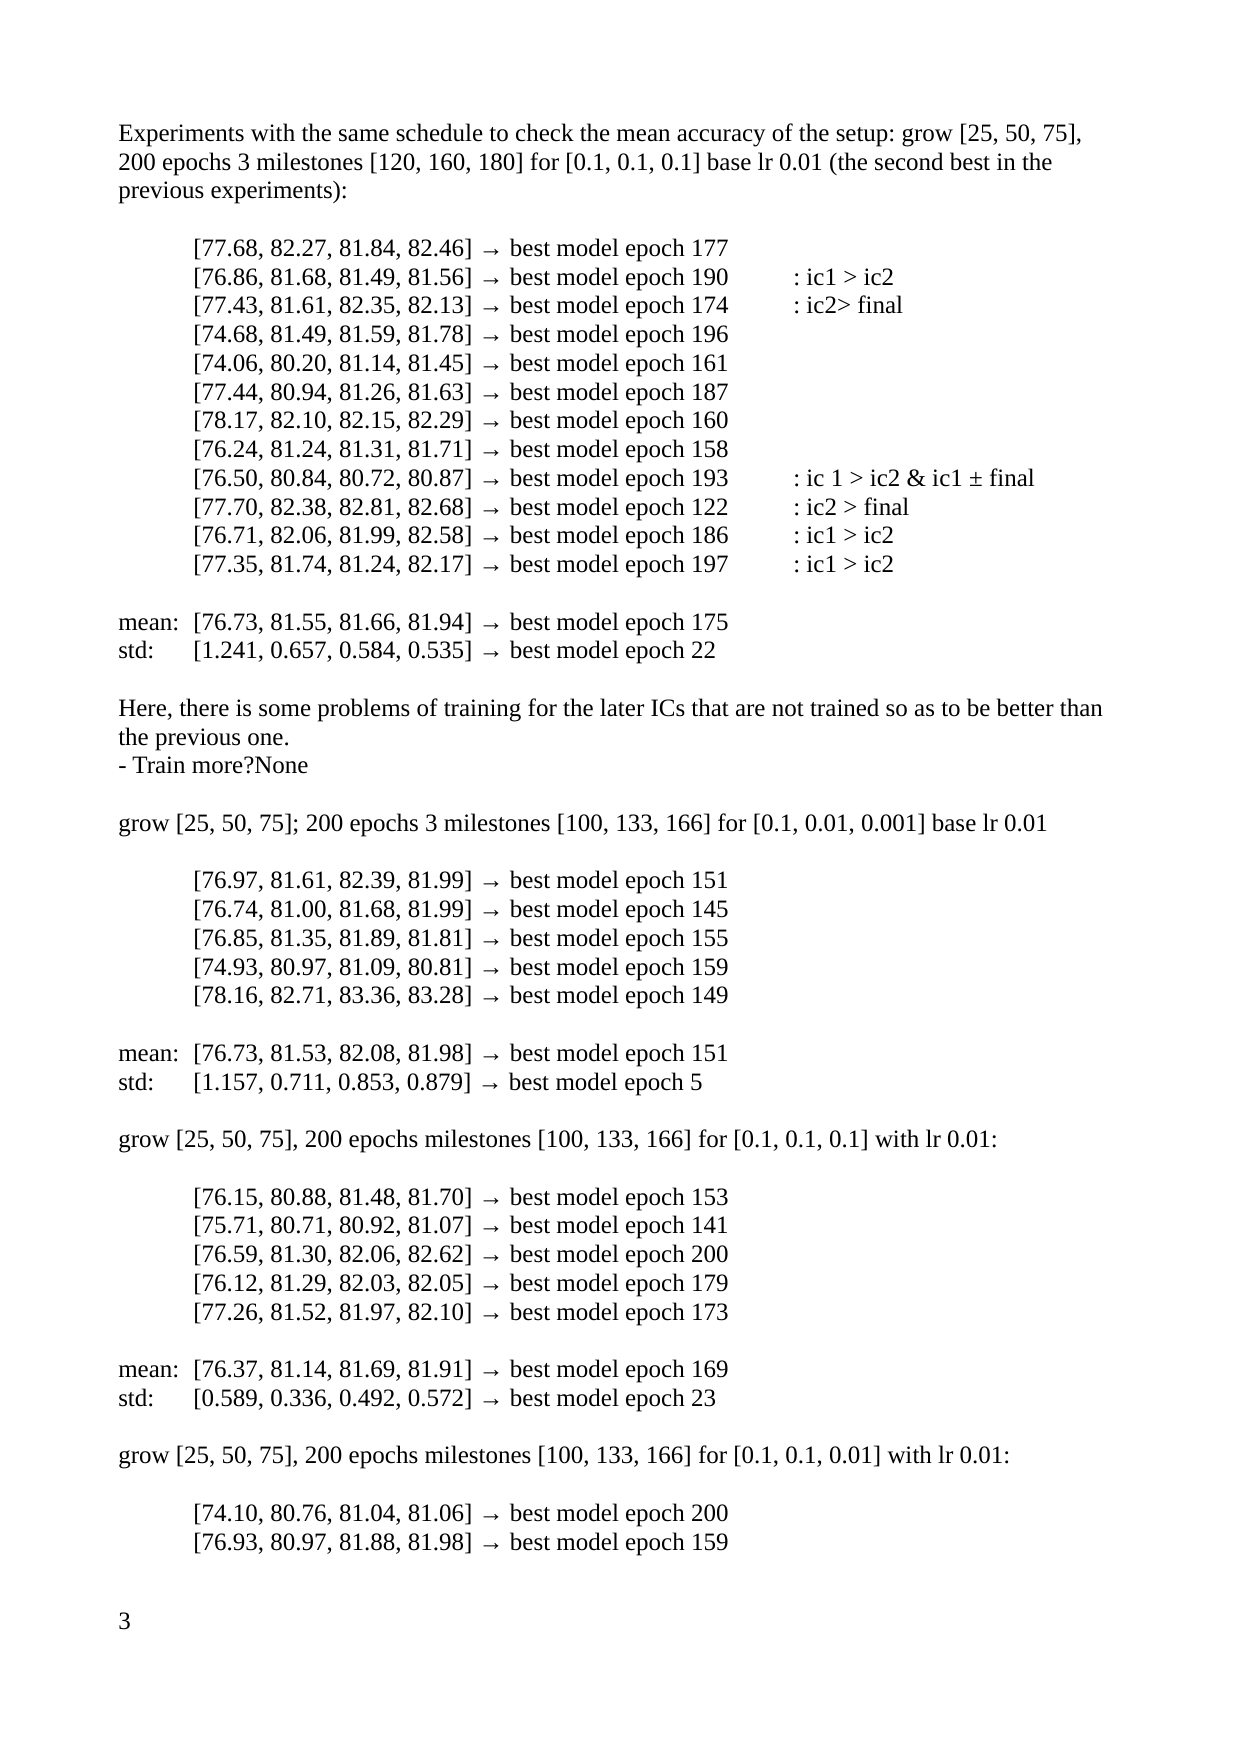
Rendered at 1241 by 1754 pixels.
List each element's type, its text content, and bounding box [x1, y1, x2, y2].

text grow [25, 50, 75]; 200 epochs 3 milestones [100, 133, 166] for [0.1, 0.01, 0.001] base lr 0.01 [118, 808, 1122, 837]
text [76.97, 81.61, 82.39, 81.99] → best model epoch 151 [118, 866, 1122, 894]
text [77.68, 82.27, 81.84, 82.46] → best model epoch 177 [118, 233, 1122, 262]
text [77.70, 82.38, 82.81, 82.68] → best model epoch 122 : ic2 > final [118, 492, 1122, 521]
text [76.86, 81.68, 81.49, 81.56] → best model epoch 190 : ic1 > ic2 [118, 262, 1122, 291]
text - Train more?None [118, 751, 1122, 779]
text [76.59, 81.30, 82.06, 82.62] → best model epoch 200 [118, 1239, 1122, 1268]
text [76.24, 81.24, 81.31, 81.71] → best model epoch 158 [118, 434, 1122, 463]
text [76.15, 80.88, 81.48, 81.70] → best model epoch 153 [118, 1182, 1122, 1211]
text Experiments with the same schedule to check the mean accuracy of the setup: grow [25, 50, 75], 200 epochs 3 milestones [120, 160, 180] for [0.1, 0.1, 0.1] base lr 0.01 (the second best in the previous experiments): [118, 118, 1122, 204]
text [76.85, 81.35, 81.89, 81.81] → best model epoch 155 [118, 923, 1122, 952]
text [78.16, 82.71, 83.36, 83.28] → best model epoch 149 [118, 981, 1122, 1009]
text Here, there is some problems of training for the later ICs that are not trained so as to be better than the previous one. [118, 693, 1122, 751]
text [77.44, 80.94, 81.26, 81.63] → best model epoch 187 [118, 377, 1122, 406]
text [77.26, 81.52, 81.97, 82.10] → best model epoch 173 [118, 1297, 1122, 1326]
text [76.50, 80.84, 80.72, 80.87] → best model epoch 193 : ic 1 > ic2 & ic1 ± final [118, 463, 1122, 492]
text [78.17, 82.10, 82.15, 82.29] → best model epoch 160 [118, 406, 1122, 434]
text [76.12, 81.29, 82.03, 82.05] → best model epoch 179 [118, 1268, 1122, 1297]
text [74.68, 81.49, 81.59, 81.78] → best model epoch 196 [118, 319, 1122, 348]
text [76.74, 81.00, 81.68, 81.99] → best model epoch 145 [118, 894, 1122, 923]
text [74.06, 80.20, 81.14, 81.45] → best model epoch 161 [118, 348, 1122, 377]
text grow [25, 50, 75], 200 epochs milestones [100, 133, 166] for [0.1, 0.1, 0.1] with lr 0.01: [118, 1124, 1122, 1153]
text std: [1.241, 0.657, 0.584, 0.535] → best model epoch 22 [118, 636, 1122, 664]
text [75.71, 80.71, 80.92, 81.07] → best model epoch 141 [118, 1211, 1122, 1239]
text [74.10, 80.76, 81.04, 81.06] → best model epoch 200 [118, 1498, 1122, 1527]
text mean: [76.73, 81.53, 82.08, 81.98] → best model epoch 151 [118, 1038, 1122, 1067]
text mean: [76.73, 81.55, 81.66, 81.94] → best model epoch 175 [118, 607, 1122, 636]
text [77.35, 81.74, 81.24, 82.17] → best model epoch 197 : ic1 > ic2 [118, 549, 1122, 578]
text [74.93, 80.97, 81.09, 80.81] → best model epoch 159 [118, 952, 1122, 981]
text [76.93, 80.97, 81.88, 81.98] → best model epoch 159 [118, 1527, 1122, 1556]
text grow [25, 50, 75], 200 epochs milestones [100, 133, 166] for [0.1, 0.1, 0.01] with lr 0.01: [118, 1441, 1122, 1469]
text std: [1.157, 0.711, 0.853, 0.879] → best model epoch 5 [118, 1067, 1122, 1096]
text [76.71, 82.06, 81.99, 82.58] → best model epoch 186 : ic1 > ic2 [118, 521, 1122, 549]
text [77.43, 81.61, 82.35, 82.13] → best model epoch 174 : ic2> final [118, 291, 1122, 319]
text mean: [76.37, 81.14, 81.69, 81.91] → best model epoch 169 [118, 1354, 1122, 1383]
text std: [0.589, 0.336, 0.492, 0.572] → best model epoch 23 [118, 1383, 1122, 1412]
